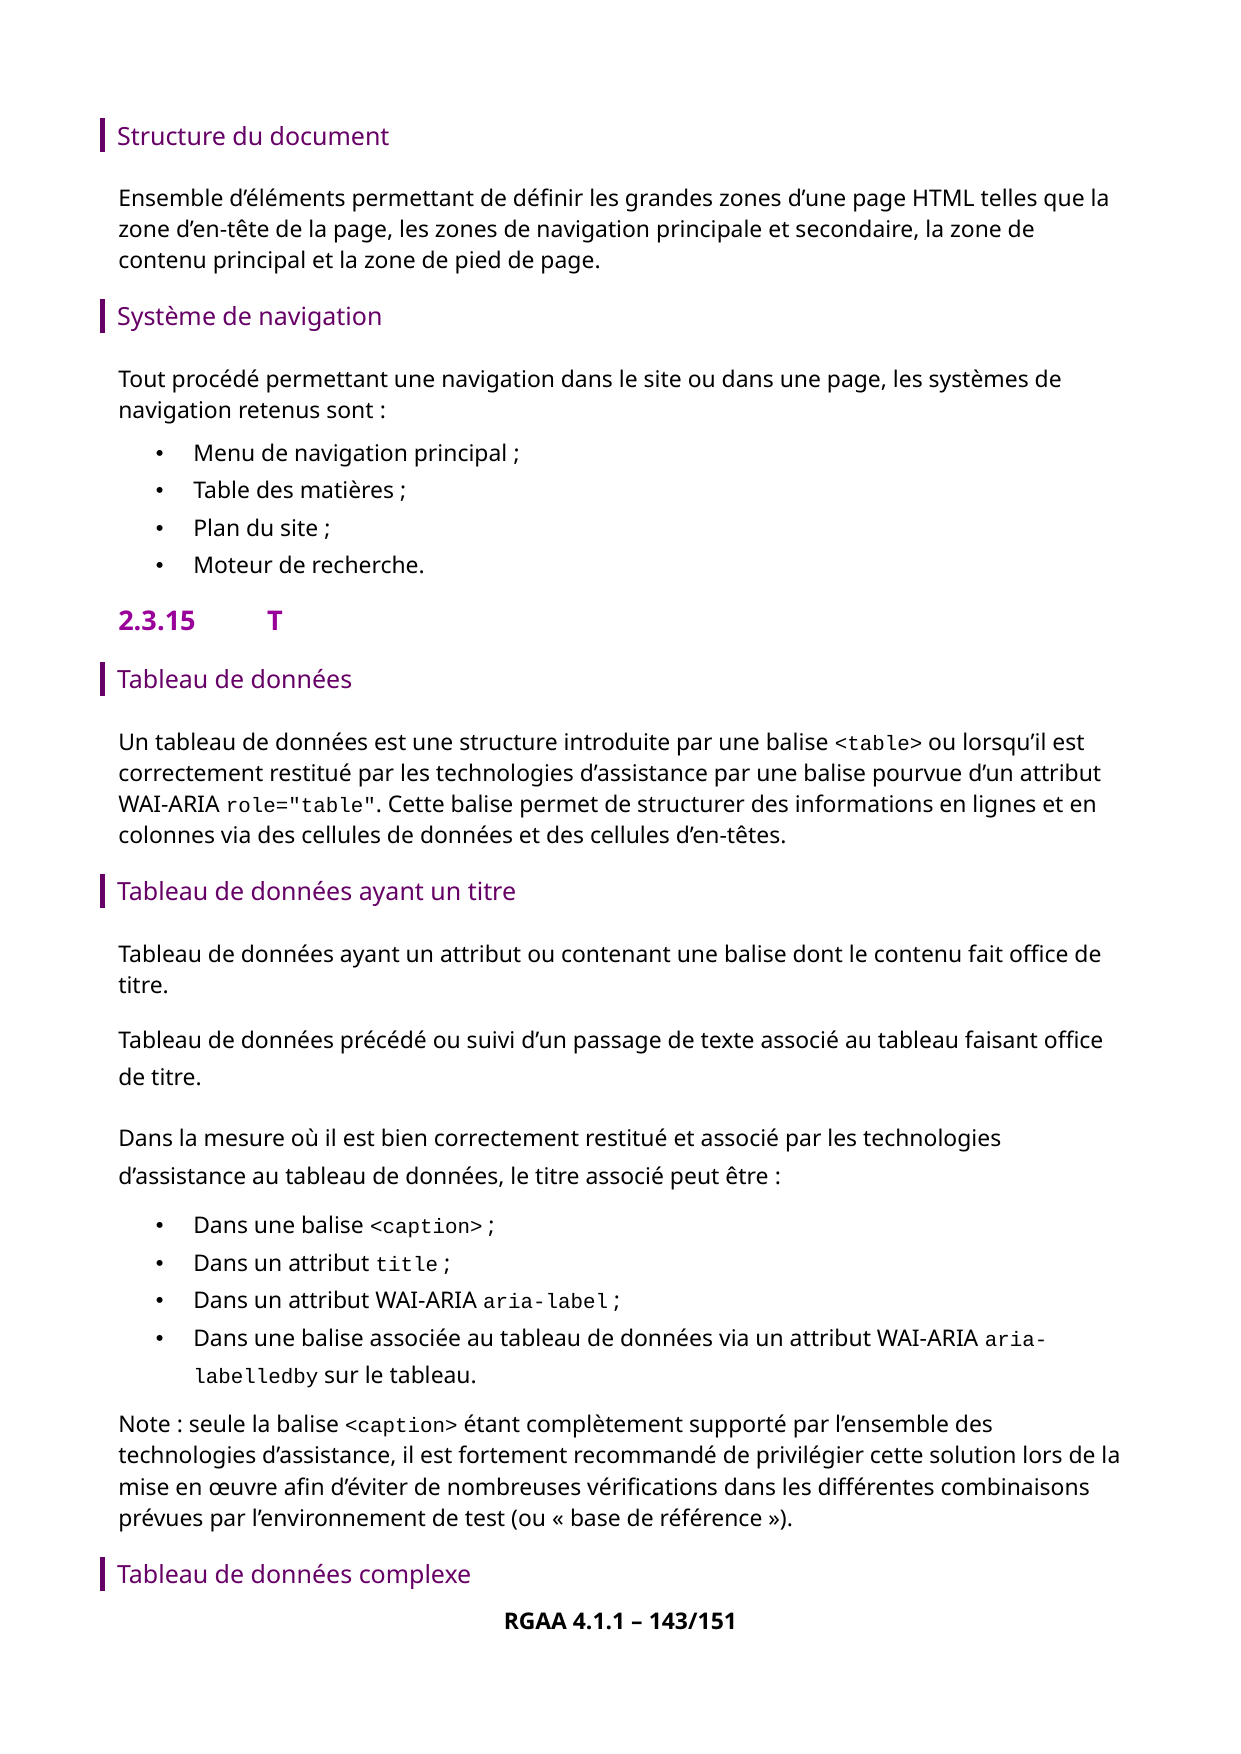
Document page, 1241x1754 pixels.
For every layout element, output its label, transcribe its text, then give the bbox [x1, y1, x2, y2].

text Un tableau de données est une structure introduite par une balise <table> ou lorsqu’il est correctement restitué par les technologies d’assistance par une balise pourvue d’un attribut WAI-ARIA role="table". Cette balise permet de structurer des informations en lignes et en colonnes via des cellules de données et des cellules d’en-têtes. [118, 726, 1122, 851]
text Tableau de données ayant un attribut ou contenant une balise dont le contenu fait office de titre. [118, 938, 1122, 1000]
subtitle Système de navigation [105, 299, 1122, 333]
subtitle Tableau de données [105, 662, 1122, 696]
subtitle T [118, 602, 1122, 638]
text Tableau de données précédé ou suivi d’un passage de texte associé au tableau faisant office de titre. [118, 1024, 1122, 1092]
text Tout procédé permettant une navigation dans le site ou dans une page, les systèmes de navigation retenus sont : [118, 362, 1122, 425]
subtitle Tableau de données ayant un titre [105, 874, 1122, 908]
subtitle Tableau de données complexe [105, 1557, 1122, 1591]
text Ensemble d’éléments permettant de définir les grandes zones d’une page HTML telles que la zone d’en-tête de la page, les zones de navigation principale et secondaire, la zone de contenu principal et la zone de pied de page. [118, 182, 1122, 275]
text Note : seule la balise <caption> étant complètement supporté par l’ensemble des technologies d’assistance, il est fortement recommandé de privilégier cette solution lors de la mise en œuvre afin d’éviter de nombreuses vérifications dans les différentes combinaisons prévues par l’environnement de test (ou « base de référence »). [118, 1408, 1122, 1533]
list Table des matières ; [156, 474, 1122, 506]
text Dans la mesure où il est bien correctement restitué et associé par les technologies d’assistance au tableau de données, le titre associé peut être : [118, 1122, 1122, 1191]
list Dans une balise associée au tableau de données via un attribut WAI-ARIA aria-labelledby sur le tableau. [156, 1321, 1122, 1390]
subtitle Structure du document [105, 118, 1122, 152]
list Moteur de recherche. [156, 549, 1122, 581]
list Dans un attribut title ; [156, 1246, 1122, 1278]
list Menu de navigation principal ; [156, 437, 1122, 468]
list Dans une balise <caption> ; [156, 1209, 1122, 1240]
list Plan du site ; [156, 512, 1122, 543]
list Dans un attribut WAI-ARIA aria-label ; [156, 1284, 1122, 1315]
